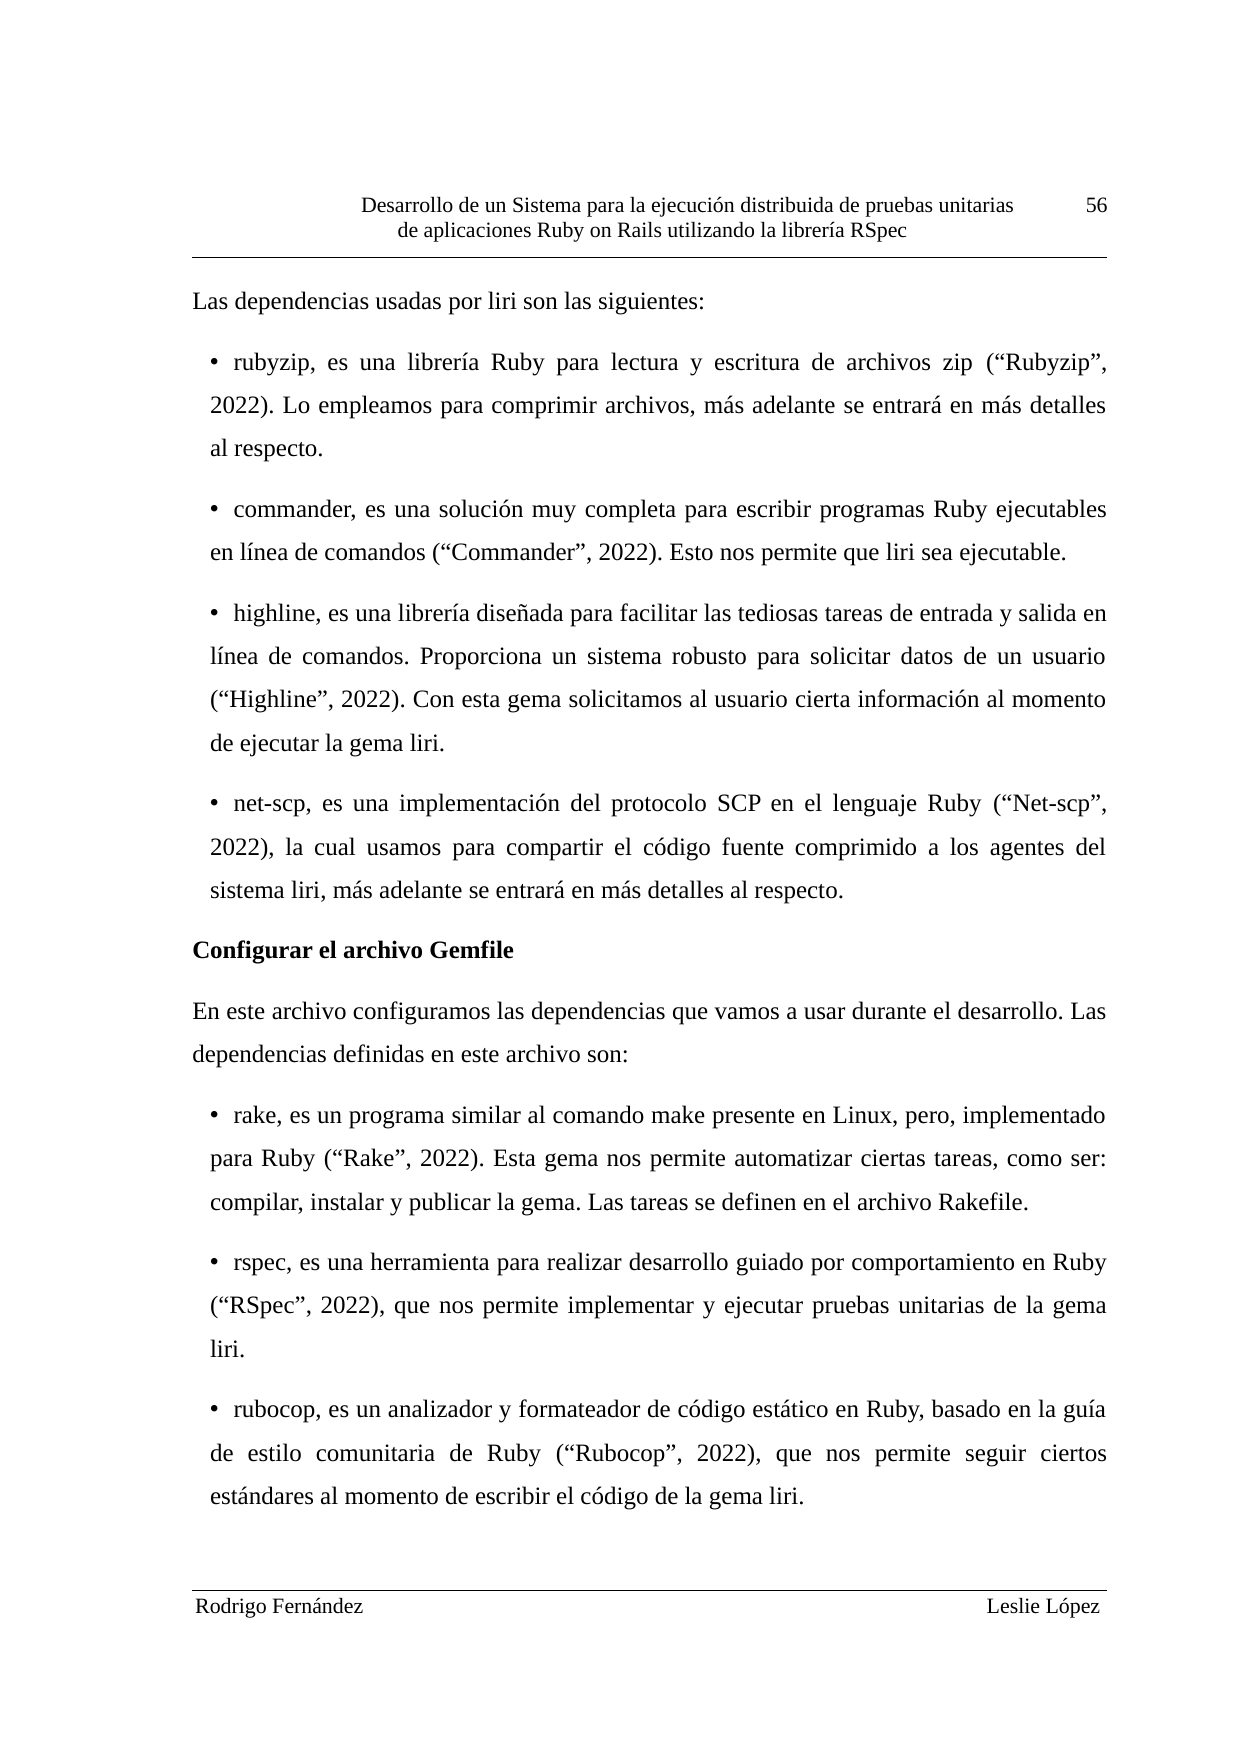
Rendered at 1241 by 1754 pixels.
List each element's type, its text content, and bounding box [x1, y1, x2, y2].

text En este archivo configuramos las dependencias que vamos a usar durante el desarrollo. Las dependencias definidas en este archivo son: [192, 996, 1107, 1068]
list rspec, es una herramienta para realizar desarrollo guiado por comportamiento en Ruby (“RSpec”, 2022)⁠, que nos permite implementar y ejecutar pruebas unitarias de la gema liri. [210, 1247, 1107, 1362]
list rubyzip, es una librería Ruby para lectura y escritura de archivos zip (“Rubyzip”, 2022)⁠. Lo empleamos para comprimir archivos, más adelante se entrará en más detalles al respecto. [210, 347, 1107, 462]
text Las dependencias usadas por liri son las siguientes: [192, 286, 1107, 315]
list rake, es un programa similar al comando make presente en Linux, pero, implementado para Ruby (“Rake”, 2022)⁠. Esta gema nos permite automatizar ciertas tareas, como ser: compilar, instalar y publicar la gema. Las tareas se definen en el archivo Rakefile. [210, 1100, 1107, 1215]
text Configurar el archivo Gemfile [192, 936, 1107, 964]
list highline, es una librería diseñada para facilitar las tediosas tareas de entrada y salida en línea de comandos. Proporciona un sistema robusto para solicitar datos de un usuario (“Highline”, 2022)⁠. Con esta gema solicitamos al usuario cierta información al momento de ejecutar la gema liri. [210, 598, 1107, 756]
list net-scp, es una implementación del protocolo SCP en el lenguaje Ruby (“Net-scp”, 2022)⁠, la cual usamos para compartir el código fuente comprimido a los agentes del sistema liri, más adelante se entrará en más detalles al respecto. [210, 788, 1107, 903]
list commander, es una solución muy completa para escribir programas Ruby ejecutables en línea de comandos (“Commander”, 2022)⁠. Esto nos permite que liri sea ejecutable. [210, 494, 1107, 566]
list rubocop, es un analizador y formateador de código estático en Ruby, basado en la guía de estilo comunitaria de Ruby (“Rubocop”, 2022)⁠, que nos permite seguir ciertos estándares al momento de escribir el código de la gema liri. [210, 1394, 1107, 1509]
